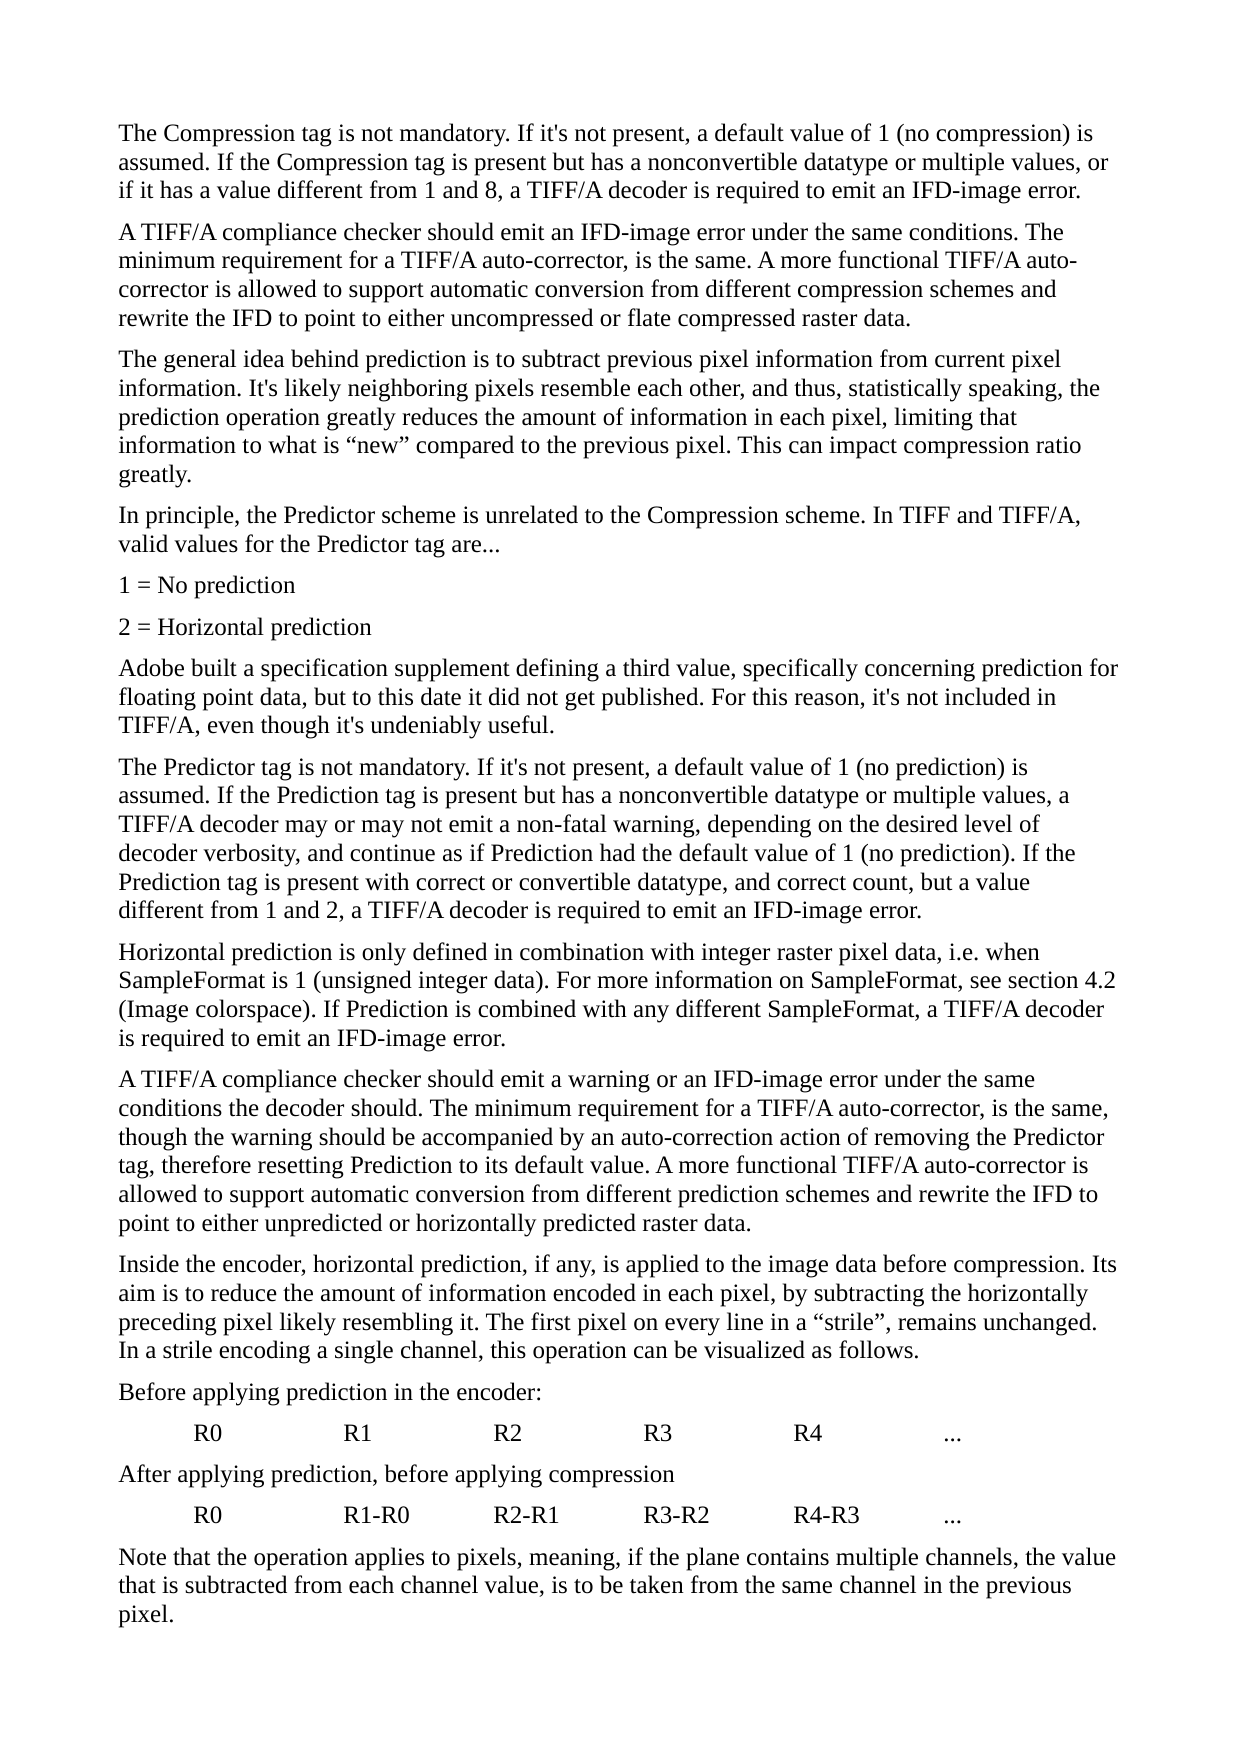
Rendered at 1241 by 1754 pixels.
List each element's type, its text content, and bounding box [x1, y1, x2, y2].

text 2 = Horizontal prediction [118, 612, 1122, 641]
text Before applying prediction in the encoder: [118, 1377, 1122, 1406]
text Note that the operation applies to pixels, meaning, if the plane contains multiple channels, the value that is subtracted from each channel value, is to be taken from the same channel in the previous pixel. [118, 1542, 1122, 1628]
text Horizontal prediction is only defined in combination with integer raster pixel data, i.e. when SampleFormat is 1 (unsigned integer data). For more information on SampleFormat, see section 4.2 (Image colorspace). If Prediction is combined with any different SampleFormat, a TIFF/A decoder is required to emit an IFD-image error. [118, 937, 1122, 1052]
text The Predictor tag is not mandatory. If it's not present, a default value of 1 (no prediction) is assumed. If the Prediction tag is present but has a nonconvertible datatype or multiple values, a TIFF/A decoder may or may not emit a non-fatal warning, depending on the desired level of decoder verbosity, and continue as if Prediction had the default value of 1 (no prediction). If the Prediction tag is present with correct or convertible datatype, and correct count, but a value different from 1 and 2, a TIFF/A decoder is required to emit an IFD-image error. [118, 752, 1122, 924]
text In principle, the Predictor scheme is unrelated to the Compression scheme. In TIFF and TIFF/A, valid values for the Predictor tag are... [118, 501, 1122, 558]
text 1 = No prediction [118, 571, 1122, 599]
text A TIFF/A compliance checker should emit a warning or an IFD-image error under the same conditions the decoder should. The minimum requirement for a TIFF/A auto-corrector, is the same, though the warning should be accompanied by an auto-correction action of removing the Predictor tag, therefore resetting Prediction to its default value. A more functional TIFF/A auto-corrector is allowed to support automatic conversion from different prediction schemes and rewrite the IFD to point to either unpredicted or horizontally predicted raster data. [118, 1064, 1122, 1237]
text The Compression tag is not mandatory. If it's not present, a default value of 1 (no compression) is assumed. If the Compression tag is present but has a nonconvertible datatype or multiple values, or if it has a value different from 1 and 8, a TIFF/A decoder is required to emit an IFD-image error. [118, 118, 1122, 204]
text Adobe built a specification supplement defining a third value, specifically concerning prediction for floating point data, but to this date it did not get published. For this reason, it's not included in TIFF/A, even though it's undeniably useful. [118, 653, 1122, 739]
text R0 R1 R2 R3 R4 ... [118, 1418, 1122, 1447]
text After applying prediction, before applying compression [118, 1459, 1122, 1488]
text R0 R1-R0 R2-R1 R3-R2 R4-R3 ... [118, 1501, 1122, 1529]
text Inside the encoder, horizontal prediction, if any, is applied to the image data before compression. Its aim is to reduce the amount of information encoded in each pixel, by subtracting the horizontally preceding pixel likely resembling it. The first pixel on every line in a “strile”, remains unchanged. In a strile encoding a single channel, this operation can be visualized as follows. [118, 1249, 1122, 1364]
text The general idea behind prediction is to subtract previous pixel information from current pixel information. It's likely neighboring pixels resemble each other, and thus, statistically speaking, the prediction operation greatly reduces the amount of information in each pixel, limiting that information to what is “new” compared to the previous pixel. This can impact compression ratio greatly. [118, 344, 1122, 488]
text A TIFF/A compliance checker should emit an IFD-image error under the same conditions. The minimum requirement for a TIFF/A auto-corrector, is the same. A more functional TIFF/A auto-corrector is allowed to support automatic conversion from different compression schemes and rewrite the IFD to point to either uncompressed or flate compressed raster data. [118, 217, 1122, 332]
